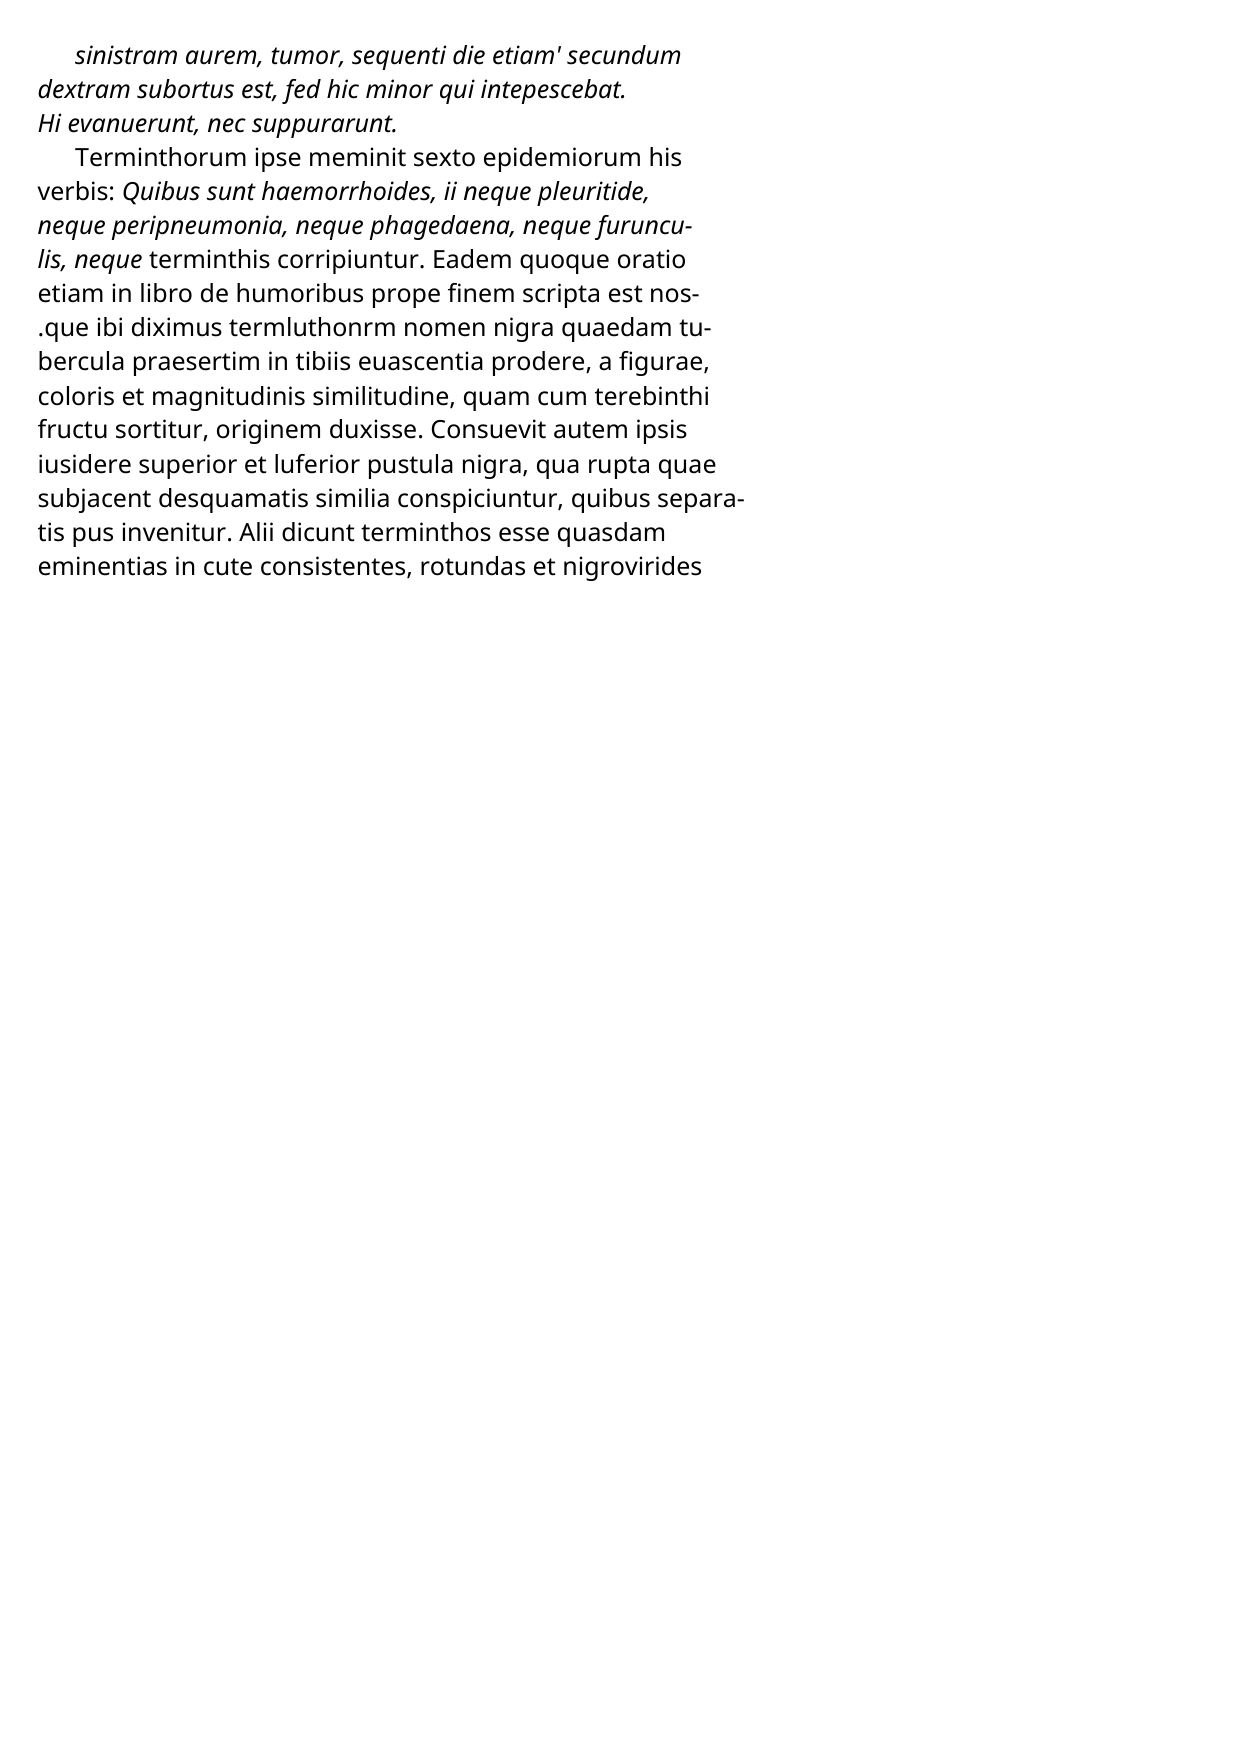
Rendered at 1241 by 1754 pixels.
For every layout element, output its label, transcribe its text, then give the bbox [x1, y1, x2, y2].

text sinistram aurem, tumor, sequenti die etiam' secundum dextram subortus est, fed hic minor qui intepescebat. Hi evanuerunt, nec suppurarunt. [37, 37, 1203, 140]
text Terminthorum ipse meminit sexto epidemiorum his verbis: Quibus sunt haemorrhoides, ii neque pleuritide, neque peripneumonia, neque phagedaena, neque furuncu- lis, neque terminthis corripiuntur. Eadem quoque oratio etiam in libro de humoribus prope finem scripta est nos- .que ibi diximus termluthonrm nomen nigra quaedam tu- bercula praesertim in tibiis euascentia prodere, a figurae, coloris et magnitudinis similitudine, quam cum terebinthi fructu sortitur, originem duxisse. Consuevit autem ipsis iusidere superior et luferior pustula nigra, qua rupta quae subjacent desquamatis similia conspiciuntur, quibus separa- tis pus invenitur. Alii dicunt terminthos esse quasdam eminentias in cute consistentes, rotundas et nigrovirides [37, 140, 1203, 582]
